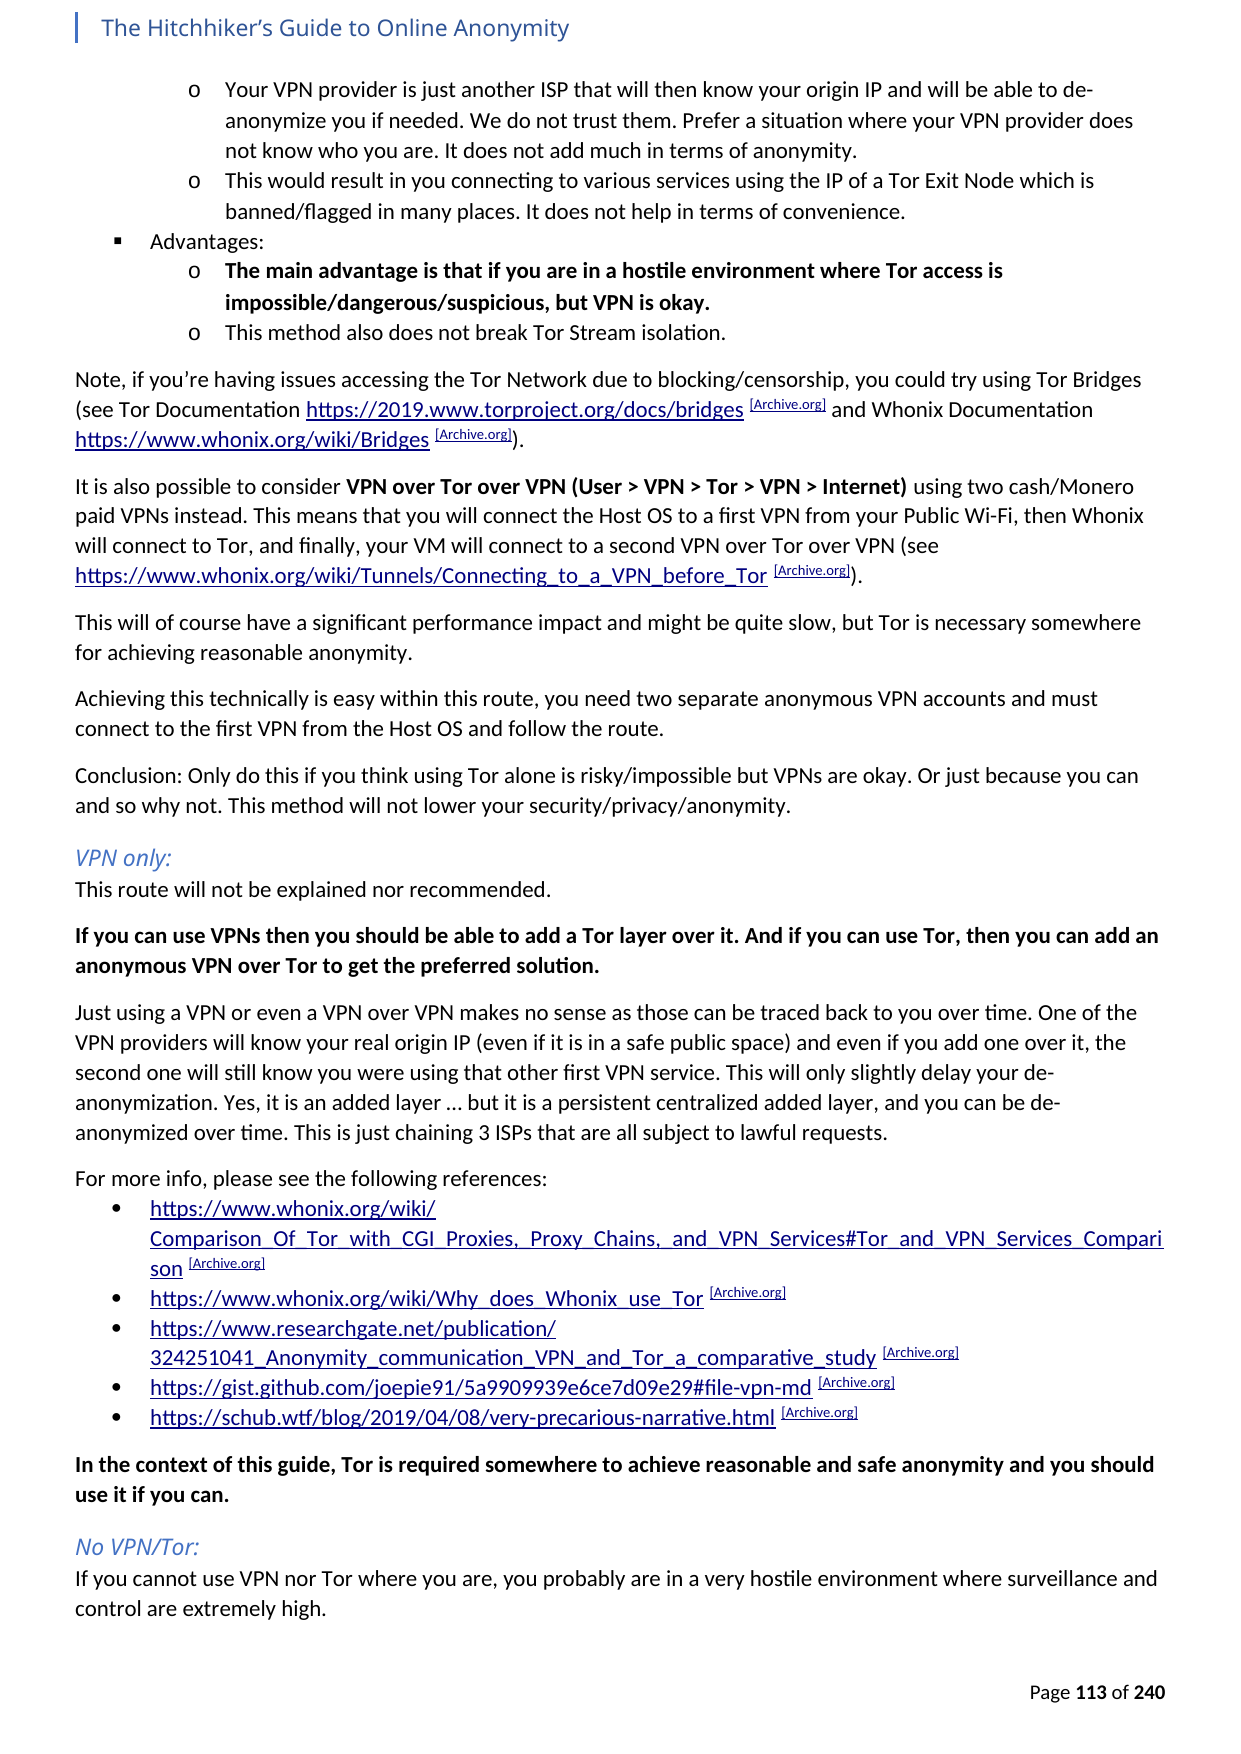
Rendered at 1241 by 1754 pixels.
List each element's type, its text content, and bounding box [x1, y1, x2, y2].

text Conclusion: Only do this if you think using Tor alone is risky/impossible but VPNs are okay. Or just because you can and so why not. This method will not lower your security/privacy/anonymity. [75, 761, 1165, 819]
text For more info, please see the following references: [75, 1164, 1165, 1192]
list Your VPN provider is just another ISP that will then know your origin IP and will be able to de-anonymize you if needed. We do not trust them. Prefer a situation where your VPN provider does not know who you are. It does not add much in terms of anonymity. [187, 75, 1165, 164]
subtitle No VPN/Tor: [75, 1531, 1165, 1562]
list https://gist.github.com/joepie91/5a9909939e6ce7d09e29#file-vpn-md [Archive.org] [112, 1373, 1165, 1401]
list Advantages: [112, 227, 1165, 255]
text This will of course have a significant performance impact and might be quite slow, but Tor is necessary somewhere for achieving reasonable anonymity. [75, 608, 1165, 666]
text It is also possible to consider VPN over Tor over VPN (User > VPN > Tor > VPN > Internet) using two cash/Monero paid VPNs instead. This means that you will connect the Host OS to a first VPN from your Public Wi-Fi, then Whonix will connect to Tor, and finally, your VM will connect to a second VPN over Tor over VPN (see https://www.whonix.org/wiki/Tunnels/Connecting_to_a_VPN_before_Tor [Archive.org]). [75, 472, 1165, 589]
list https://www.whonix.org/wiki/Why_does_Whonix_use_Tor [Archive.org] [112, 1284, 1165, 1312]
text In the context of this guide, Tor is required somewhere to achieve reasonable and safe anonymity and you should use it if you can. [75, 1450, 1165, 1508]
text Note, if you’re having issues accessing the Tor Network due to blocking/censorship, you could try using Tor Bridges (see Tor Documentation https://2019.www.torproject.org/docs/bridges [Archive.org] and Whonix Documentation https://www.whonix.org/wiki/Bridges [Archive.org]). [75, 365, 1165, 453]
list https://www.whonix.org/wiki/Comparison_Of_Tor_with_CGI_Proxies,_Proxy_Chains,_and_VPN_Services#Tor_and_VPN_Services_Comparison [Archive.org] [112, 1194, 1165, 1282]
list https://www.researchgate.net/publication/324251041_Anonymity_communication_VPN_and_Tor_a_comparative_study [Archive.org] [112, 1314, 1165, 1372]
text Just using a VPN or even a VPN over VPN makes no sense as those can be traced back to you over time. One of the VPN providers will know your real origin IP (even if it is in a safe public space) and even if you add one over it, the second one will still know you were using that other first VPN service. This will only slightly delay your de-anonymization. Yes, it is an added layer … but it is a persistent centralized added layer, and you can be de-anonymized over time. This is just chaining 3 ISPs that are all subject to lawful requests. [75, 998, 1165, 1146]
list The main advantage is that if you are in a hostile environment where Tor access is impossible/dangerous/suspicious, but VPN is okay. [187, 257, 1165, 316]
text This route will not be explained nor recommended. [75, 875, 1165, 903]
subtitle VPN only: [75, 842, 1165, 873]
list This would result in you connecting to various services using the IP of a Tor Exit Node which is banned/flagged in many places. It does not help in terms of convenience. [187, 166, 1165, 225]
text Achieving this technically is easy within this route, you need two separate anonymous VPN accounts and must connect to the first VPN from the Host OS and follow the route. [75, 684, 1165, 742]
text If you can use VPNs then you should be able to add a Tor layer over it. And if you can use Tor, then you can add an anonymous VPN over Tor to get the preferred solution. [75, 922, 1165, 979]
list https://schub.wtf/blog/2019/04/08/very-precarious-narrative.html [Archive.org] [112, 1403, 1165, 1431]
list This method also does not break Tor Stream isolation. [187, 318, 1165, 347]
text If you cannot use VPN nor Tor where you are, you probably are in a very hostile environment where surveillance and control are extremely high. [75, 1564, 1165, 1622]
